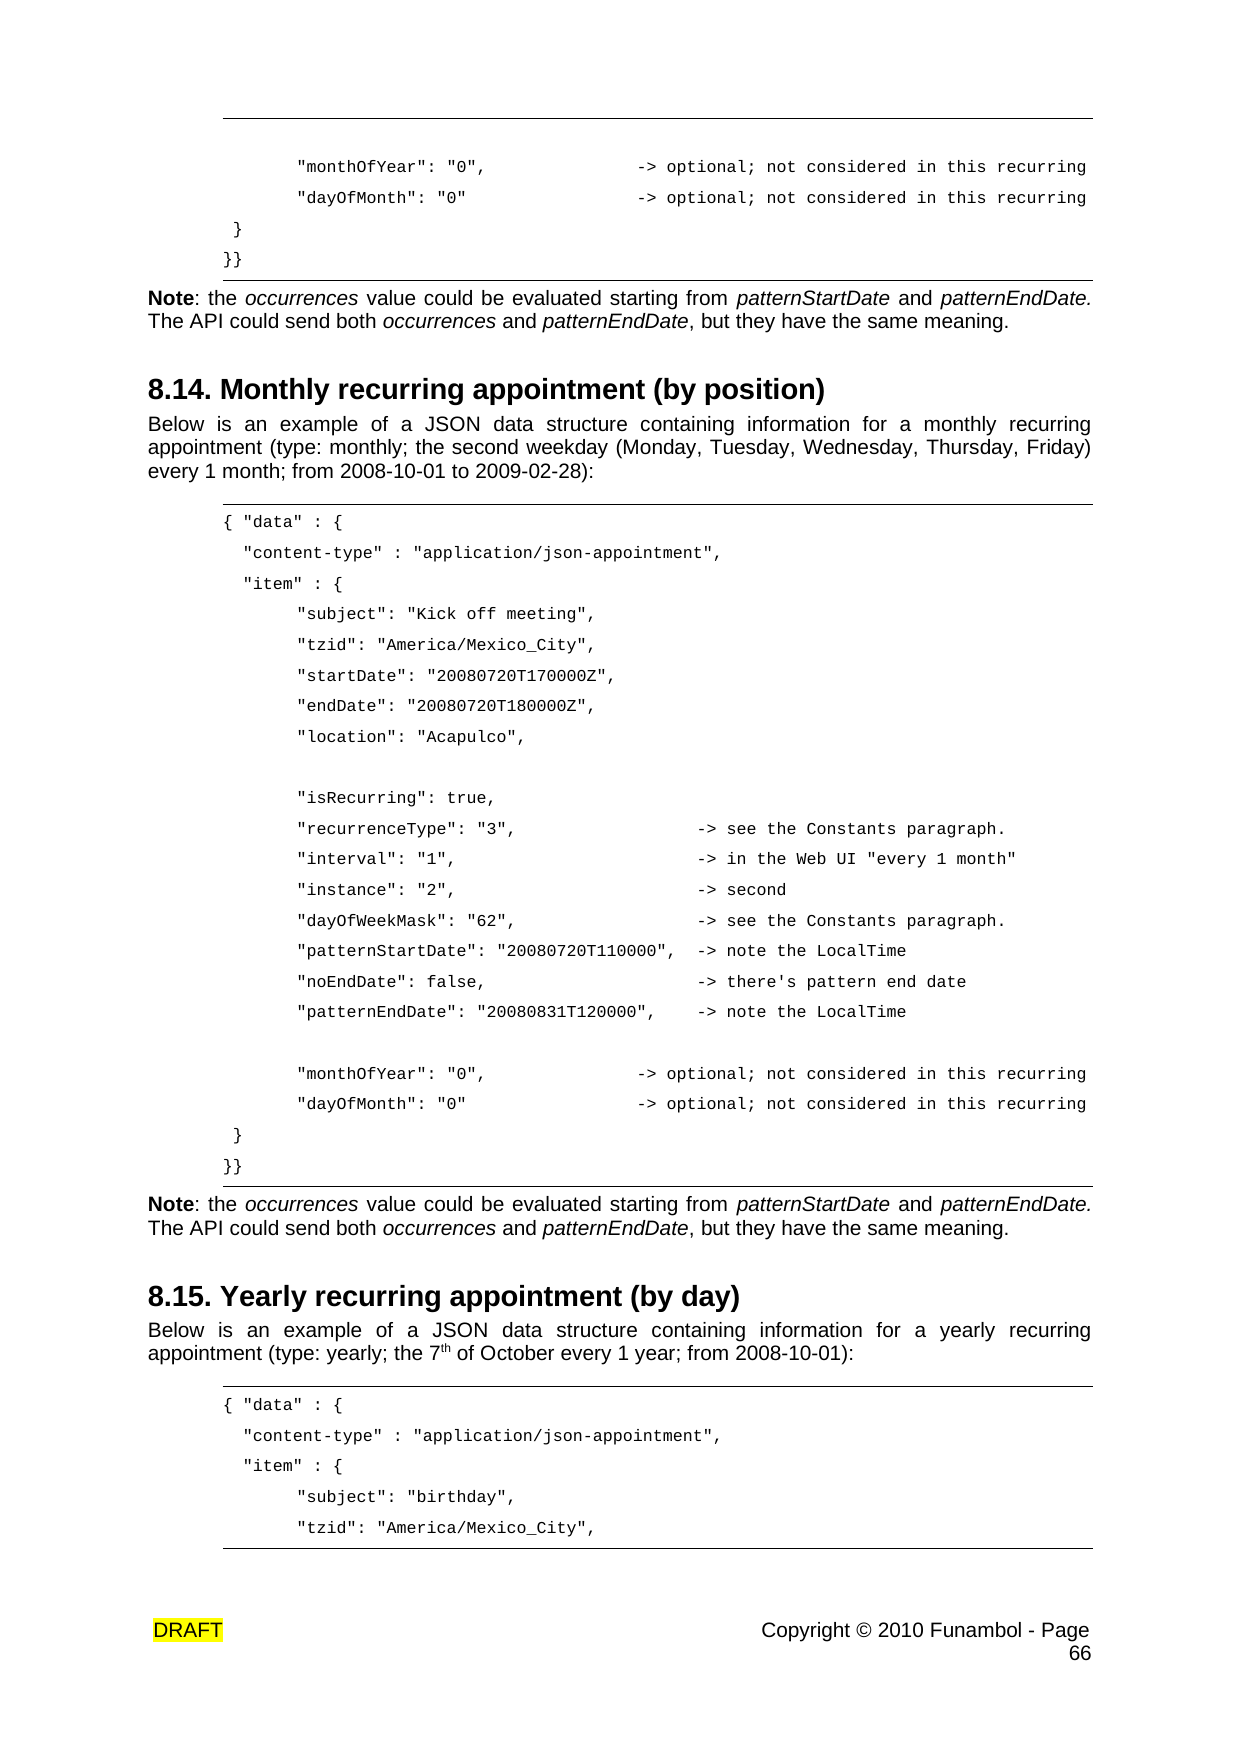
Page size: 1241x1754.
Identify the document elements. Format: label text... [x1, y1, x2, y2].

text "monthOfYear": "0", -> optional; not considered in this recurring [223, 149, 1093, 178]
text "patternStartDate": "20080720T110000", -> note the LocalTime [223, 932, 1093, 962]
text }} [223, 241, 1093, 280]
text "isRecurring": true, [223, 779, 1093, 808]
text "startDate": "20080720T170000Z", [223, 657, 1093, 686]
text { "data" : { [223, 505, 1093, 533]
subtitle Yearly recurring appointment (by day) [148, 1279, 1093, 1312]
text "tzid": "America/Mexico_City", [223, 1509, 1093, 1548]
text "noEndDate": false, -> there's pattern end date [223, 963, 1093, 992]
text } [223, 210, 1093, 239]
text "patternEndDate": "20080831T120000", -> note the LocalTime [223, 994, 1093, 1023]
text "recurrenceType": "3", -> see the Constants paragraph. [223, 810, 1093, 839]
text "item" : { [223, 565, 1093, 594]
text "monthOfYear": "0", -> optional; not considered in this recurring [223, 1055, 1093, 1084]
text "dayOfMonth": "0" -> optional; not considered in this recurring [223, 179, 1093, 208]
text "interval": "1", -> in the Web UI "every 1 month" [223, 841, 1093, 870]
text "item" : { [223, 1448, 1093, 1477]
text "content-type" : "application/json-appointment", [223, 1417, 1093, 1446]
text } [223, 1116, 1093, 1145]
subtitle Monthly recurring appointment (by position) [148, 373, 1093, 406]
text "dayOfMonth": "0" -> optional; not considered in this recurring [223, 1086, 1093, 1115]
text "instance": "2", -> second [223, 871, 1093, 900]
text "location": "Acapulco", [223, 718, 1093, 747]
text { "data" : { [223, 1387, 1093, 1416]
text "content-type" : "application/json-appointment", [223, 534, 1093, 563]
text "dayOfWeekMask": "62", -> see the Constants paragraph. [223, 902, 1093, 931]
text Below is an example of a JSON data structure containing information for a yearly recurring appointment (type: yearly; the 7th of October every 1 year; from 2008-10-01): [148, 1318, 1093, 1365]
text "endDate": "20080720T180000Z", [223, 687, 1093, 717]
text "subject": "Kick off meeting", [223, 596, 1093, 625]
text Below is an example of a JSON data structure containing information for a monthly recurring appointment (type: monthly; the second weekday (Monday, Tuesday, Wednesday, Thursday, Friday) every 1 month; from 2008-10-01 to 2009-02-28): [148, 412, 1093, 483]
text "subject": "birthday", [223, 1478, 1093, 1507]
text Note: the occurrences value could be evaluated starting from patternStartDate and patternEndDate. The API could send both occurrences and patternEndDate, but they have the same meaning. [148, 1192, 1093, 1239]
text Note: the occurrences value could be evaluated starting from patternStartDate and patternEndDate. The API could send both occurrences and patternEndDate, but they have the same meaning. [148, 286, 1093, 333]
text "tzid": "America/Mexico_City", [223, 626, 1093, 655]
text }} [223, 1147, 1093, 1186]
